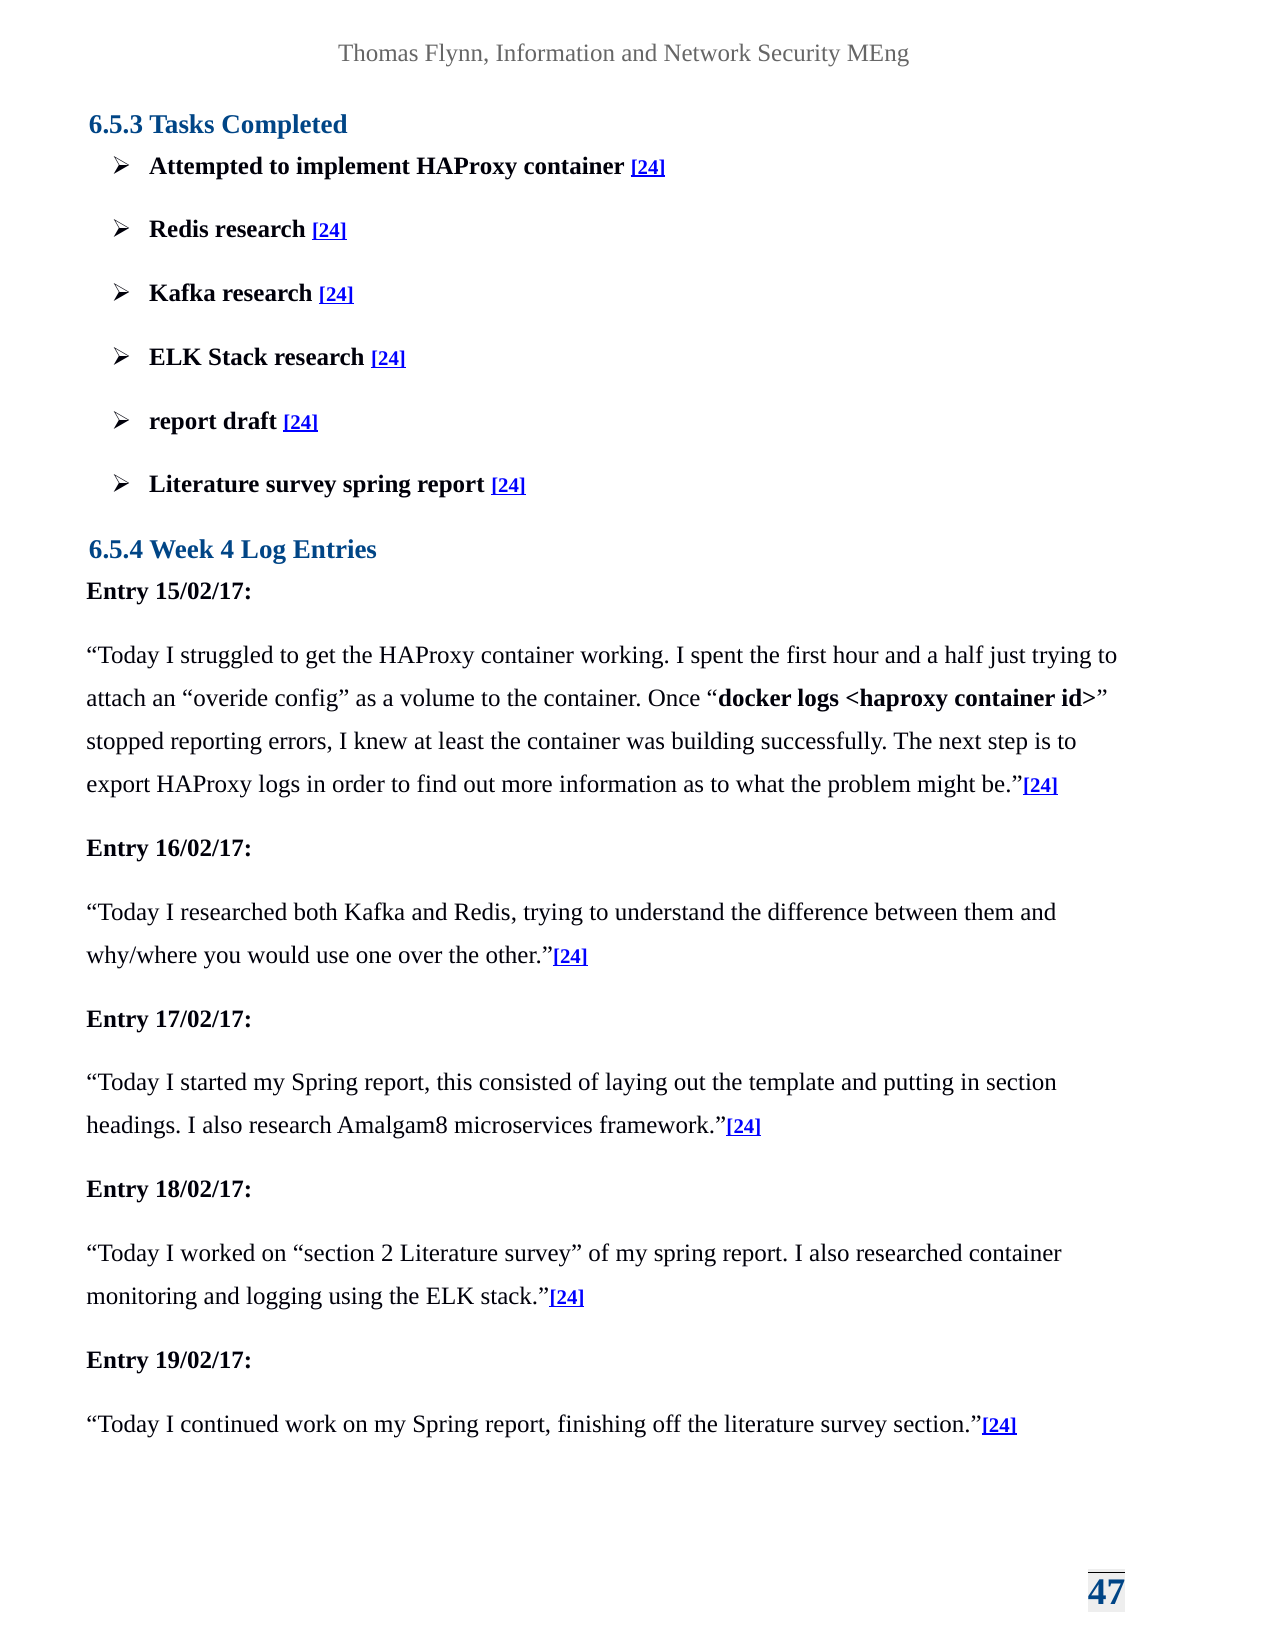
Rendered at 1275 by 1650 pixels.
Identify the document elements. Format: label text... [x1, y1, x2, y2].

text Entry 17/02/17: [86, 1004, 1125, 1032]
list Kafka research [24] [111, 278, 1125, 307]
text “Today I researched both Kafka and Redis, trying to understand the difference between them and why/where you would use one over the other.”[24] [86, 897, 1125, 969]
list Literature survey spring report [24] [111, 469, 1125, 498]
list Redis research [24] [111, 214, 1125, 243]
list ELK Stack research [24] [111, 342, 1125, 371]
list Attempted to implement HAProxy container [24] [111, 151, 1125, 179]
text “Today I worked on “section 2 Literature survey” of my spring report. I also researched container monitoring and logging using the ELK stack.”[24] [86, 1238, 1125, 1310]
text Entry 19/02/17: [86, 1345, 1125, 1374]
text Entry 18/02/17: [86, 1174, 1125, 1203]
text Entry 15/02/17: [86, 576, 1125, 605]
text Entry 16/02/17: [86, 833, 1125, 862]
list report draft [24] [111, 406, 1125, 434]
text “Today I started my Spring report, this consisted of laying out the template and putting in section headings. I also research Amalgam8 microservices framework.”[24] [86, 1067, 1125, 1139]
subtitle 6.5.3 Tasks Completed [89, 108, 1125, 139]
subtitle 6.5.4 Week 4 Log Entries [89, 533, 1125, 564]
text “Today I continued work on my Spring report, finishing off the literature survey section.”[24] [86, 1409, 1125, 1437]
text “Today I struggled to get the HAProxy container working. I spent the first hour and a half just trying to attach an “overide config” as a volume to the container. Once “docker logs <haproxy container id>” stopped reporting errors, I knew at least the container was building successfully. The next step is to export HAProxy logs in order to find out more information as to what the problem might be.”[24] [86, 640, 1125, 798]
